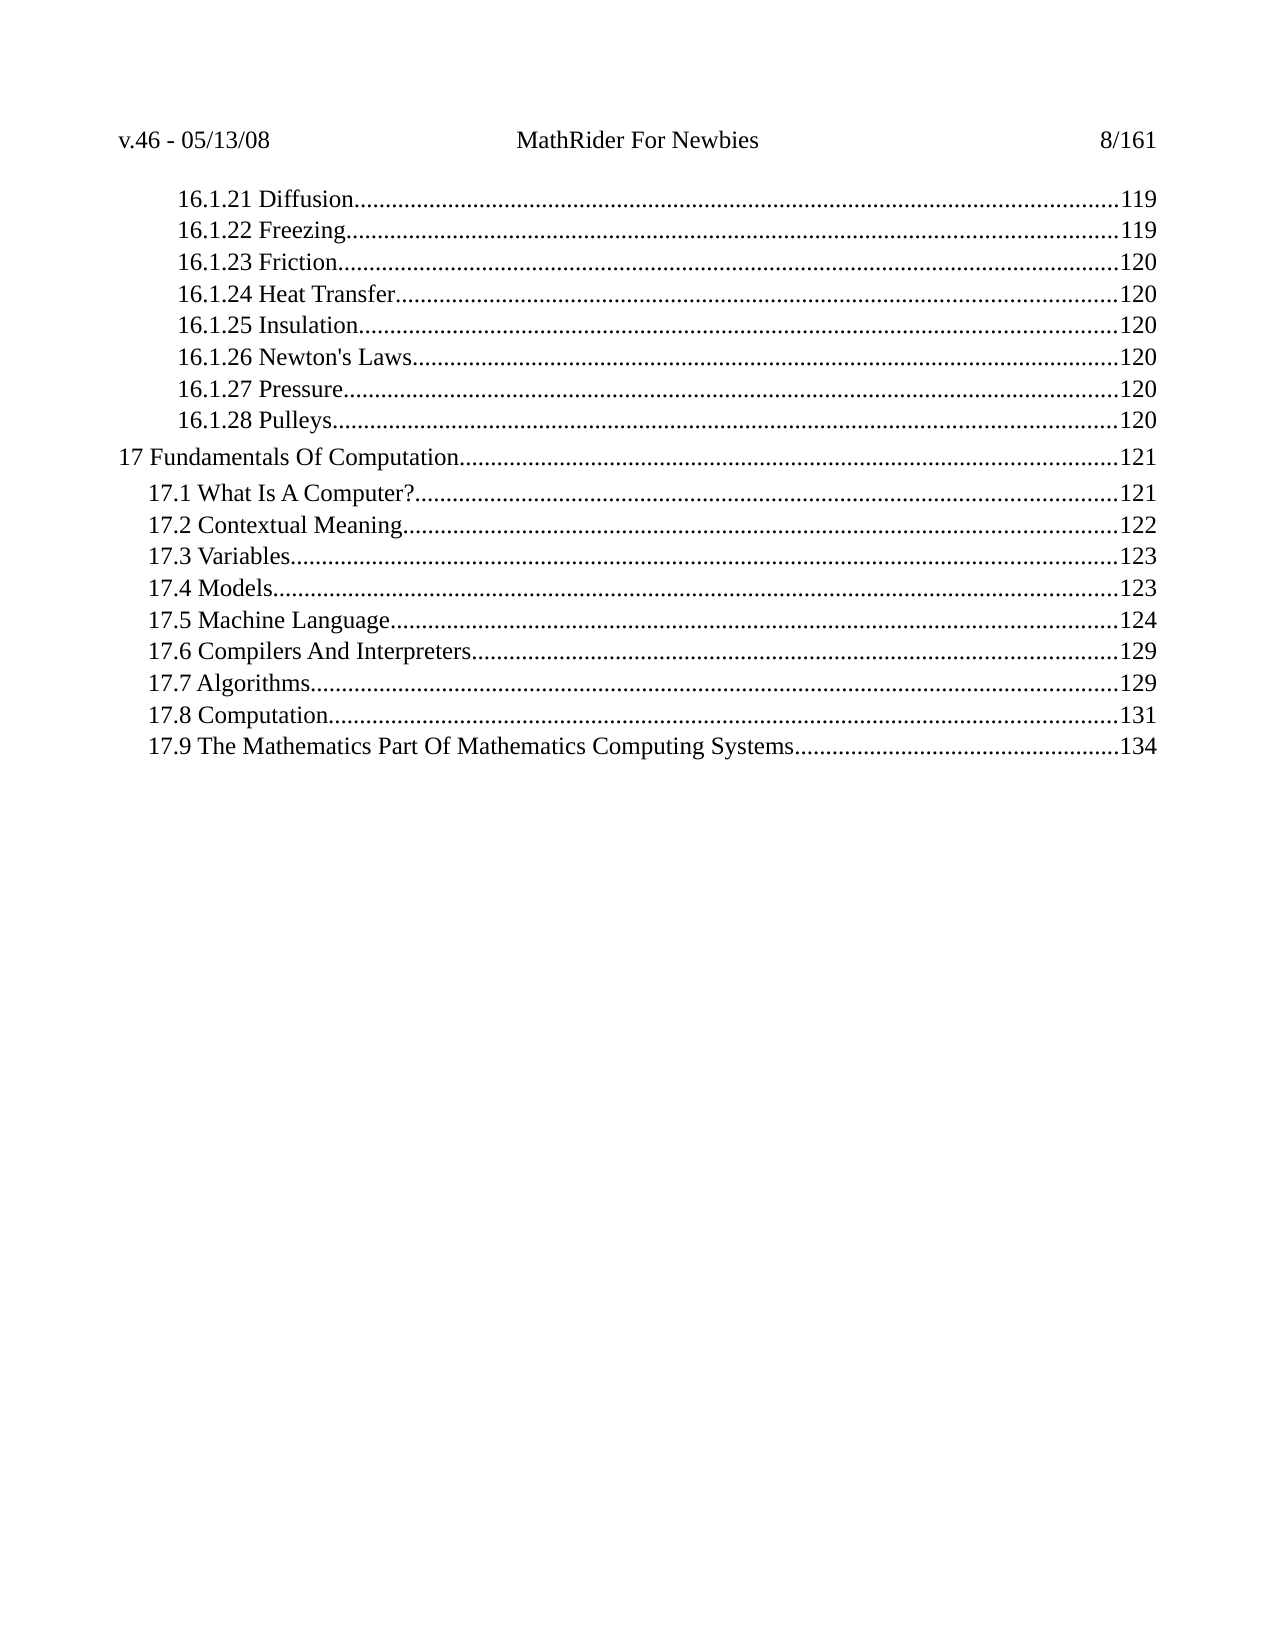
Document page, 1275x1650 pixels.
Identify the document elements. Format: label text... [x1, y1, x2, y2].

text 16.1.28 Pulleys 120 [177, 406, 1157, 434]
text 17.3 Variables 123 [148, 541, 1157, 570]
text 16.1.22 Freezing 119 [177, 216, 1157, 244]
text 17.9 The Mathematics Part Of Mathematics Computing Systems 134 [148, 731, 1157, 760]
text 16.1.24 Heat Transfer 120 [177, 279, 1157, 308]
text 17.5 Machine Language 124 [148, 605, 1157, 633]
text 17.1 What Is A Computer? 121 [148, 478, 1157, 507]
text 16.1.25 Insulation 120 [177, 311, 1157, 339]
text 17.4 Models 123 [148, 573, 1157, 602]
text 16.1.21 Diffusion 119 [177, 184, 1157, 213]
text 17.2 Contextual Meaning 122 [148, 510, 1157, 538]
text 17 Fundamentals Of Computation 121 [118, 442, 1157, 471]
text 17.6 Compilers And Interpreters 129 [148, 636, 1157, 665]
text 16.1.26 Newton's Laws 120 [177, 342, 1157, 371]
text 16.1.23 Friction 120 [177, 247, 1157, 276]
text 17.7 Algorithms 129 [148, 668, 1157, 697]
text 17.8 Computation 131 [148, 700, 1157, 728]
text 16.1.27 Pressure 120 [177, 374, 1157, 403]
